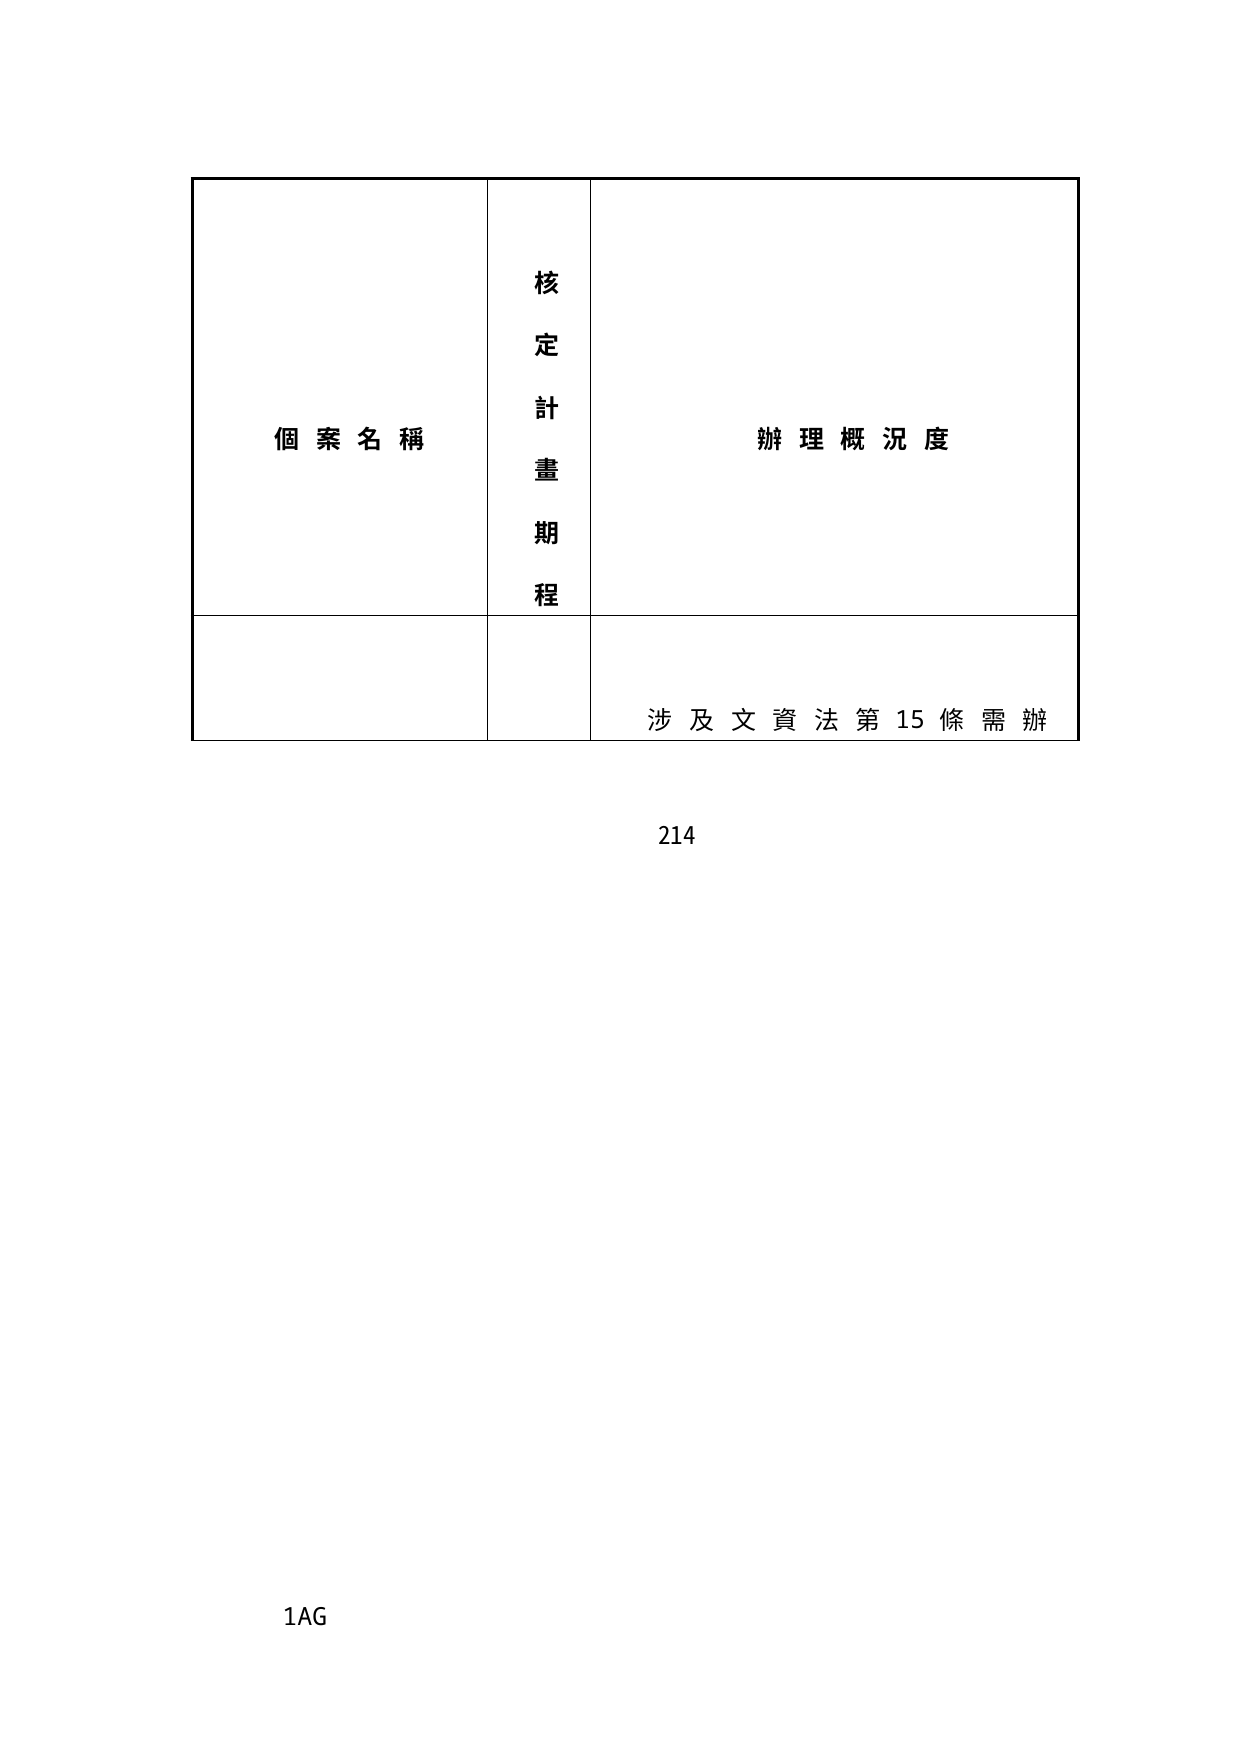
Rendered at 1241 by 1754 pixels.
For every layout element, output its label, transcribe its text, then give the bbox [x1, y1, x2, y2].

table_cell [194, 616, 487, 740]
table_header 個案名稱 [194, 180, 487, 615]
table_cell 涉及文資法第15條需辦 [591, 616, 1077, 740]
table_cell [488, 616, 590, 740]
table_header 核定計畫期程 [488, 180, 590, 615]
table_header 辦理概況度 [591, 180, 1077, 615]
